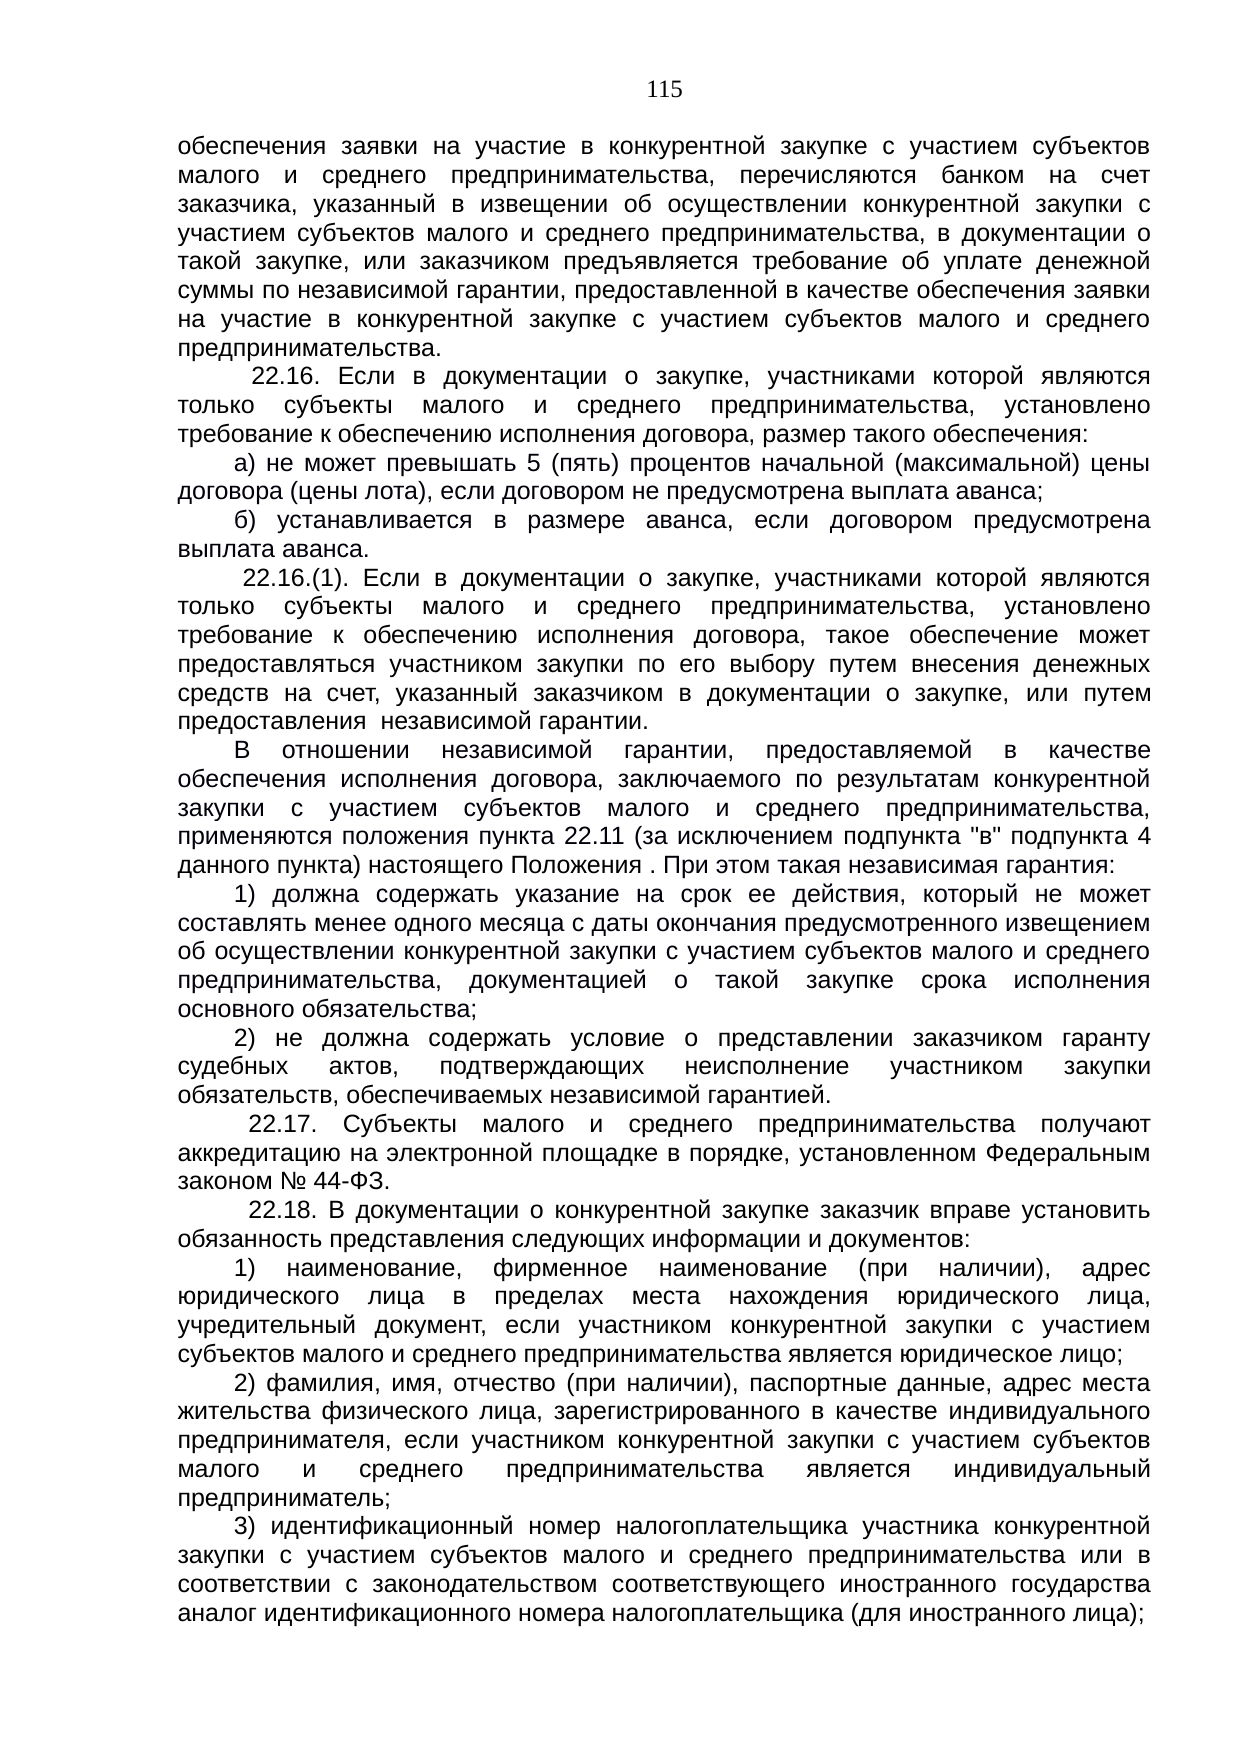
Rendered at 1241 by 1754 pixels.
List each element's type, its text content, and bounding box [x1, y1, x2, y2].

text 22.16. Если в документации о закупке, участниками которой являются только субъекты малого и среднего предпринимательства, установлено требование к обеспечению исполнения договора, размер такого обеспечения: [177, 361, 1152, 447]
text 1) должна содержать указание на срок ее действия, который не может составлять менее одного месяца с даты окончания предусмотренного извещением об осуществлении конкурентной закупки с участием субъектов малого и среднего предпринимательства, документацией о такой закупке срока исполнения основного обязательства; [177, 879, 1152, 1022]
text а) не может превышать 5 (пять) процентов начальной (максимальной) цены договора (цены лота), если договором не предусмотрена выплата аванса; [177, 447, 1152, 505]
text 22.17. Субъекты малого и среднего предпринимательства получают аккредитацию на электронной площадке в порядке, установленном Федеральным законом № 44-ФЗ. [177, 1109, 1152, 1195]
text 2) не должна содержать условие о представлении заказчиком гаранту судебных актов, подтверждающих неисполнение участником закупки обязательств, обеспечиваемых независимой гарантией. [177, 1022, 1152, 1109]
text 22.18. В документации о конкурентной закупке заказчик вправе установить обязанность представления следующих информации и документов: [177, 1195, 1152, 1252]
text 3) идентификационный номер налогоплательщика участника конкурентной закупки с участием субъектов малого и среднего предпринимательства или в соответствии с законодательством соответствующего иностранного государства аналог идентификационного номера налогоплательщика (для иностранного лица); [177, 1511, 1152, 1626]
text В отношении независимой гарантии, предоставляемой в качестве обеспечения исполнения договора, заключаемого по результатам конкурентной закупки с участием субъектов малого и среднего предпринимательства, применяются положения пункта 22.11 (за исключением подпункта "в" подпункта 4 данного пункта) настоящего Положения . При этом такая независимая гарантия: [177, 735, 1152, 879]
text обеспечения заявки на участие в конкурентной закупке с участием субъектов малого и среднего предпринимательства, перечисляются банком на счет заказчика, указанный в извещении об осуществлении конкурентной закупки с участием субъектов малого и среднего предпринимательства, в документации о такой закупке, или заказчиком предъявляется требование об уплате денежной суммы по независимой гарантии, предоставленной в качестве обеспечения заявки на участие в конкурентной закупке с участием субъектов малого и среднего предпринимательства. [177, 131, 1152, 361]
text 2) фамилия, имя, отчество (при наличии), паспортные данные, адрес места жительства физического лица, зарегистрированного в качестве индивидуального предпринимателя, если участником конкурентной закупки с участием субъектов малого и среднего предпринимательства является индивидуальный предприниматель; [177, 1367, 1152, 1511]
text 1) наименование, фирменное наименование (при наличии), адрес юридического лица в пределах места нахождения юридического лица, учредительный документ, если участником конкурентной закупки с участием субъектов малого и среднего предпринимательства является юридическое лицо; [177, 1252, 1152, 1367]
text 22.16.(1). Если в документации о закупке, участниками которой являются только субъекты малого и среднего предпринимательства, установлено требование к обеспечению исполнения договора, такое обеспечение может предоставляться участником закупки по его выбору путем внесения денежных средств на счет, указанный заказчиком в документации о закупке, или путем предоставления независимой гарантии. [177, 562, 1152, 735]
text б) устанавливается в размере аванса, если договором предусмотрена выплата аванса. [177, 505, 1152, 562]
